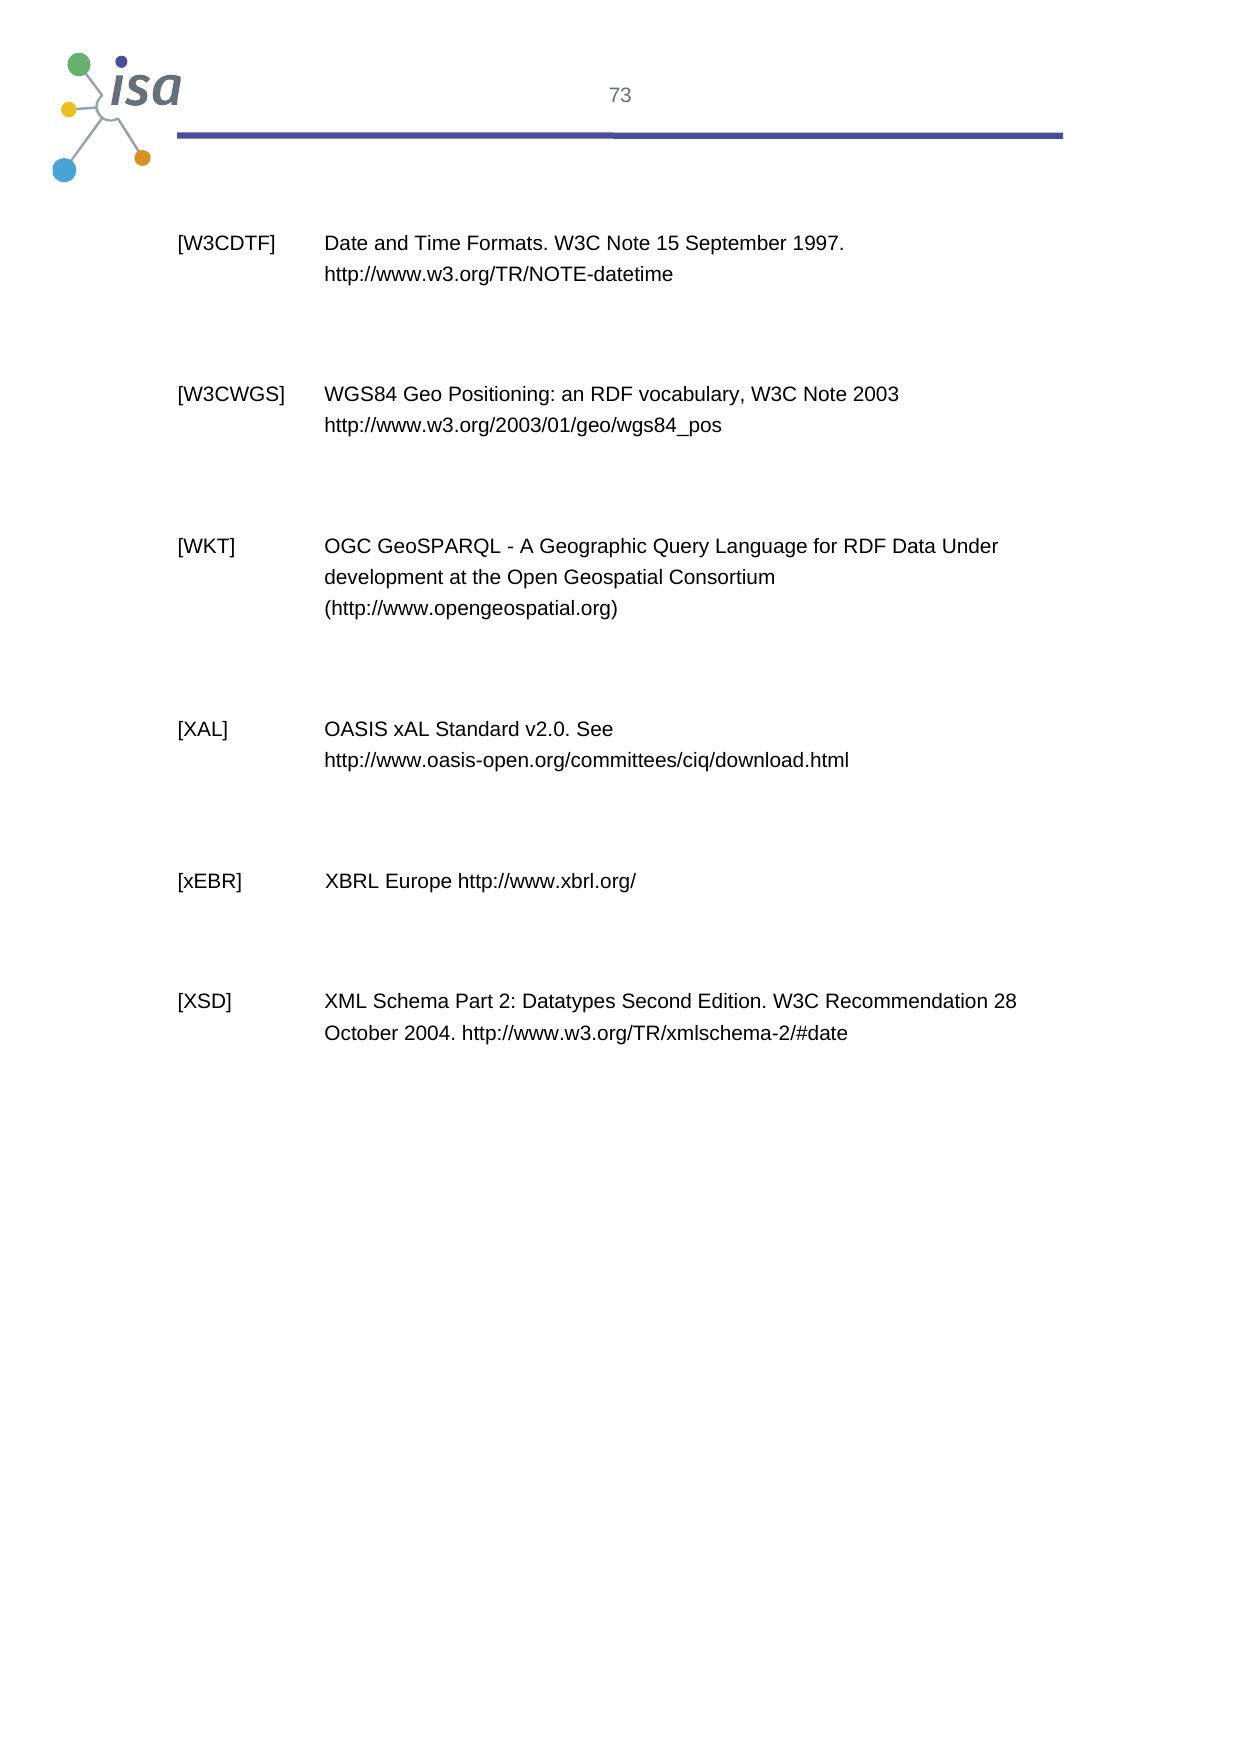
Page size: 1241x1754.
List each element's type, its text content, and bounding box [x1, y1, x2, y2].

text [xEBR] XBRL Europe http://www.xbrl.org/ [177, 868, 1063, 892]
text [XAL] OASIS xAL Standard v2.0. See http://www.oasis-open.org/committees/ciq/download.html [177, 717, 1063, 772]
text [W3CDTF] Date and Time Formats. W3C Note 15 September 1997. http://www.w3.org/TR/NOTE-datetime [177, 230, 1063, 285]
text [WKT] OGC GeoSPARQL - A Geographic Query Language for RDF Data Under development at the Open Geospatial Consortium (http://www.opengeospatial.org) [177, 534, 1063, 620]
text [W3CWGS] WGS84 Geo Positioning: an RDF vocabulary, W3C Note 2003 http://www.w3.org/2003/01/geo/wgs84_pos [177, 382, 1063, 437]
text [XSD] XML Schema Part 2: Datatypes Second Edition. W3C Recommendation 28 October 2004. http://www.w3.org/TR/xmlschema-2/#date [177, 989, 1063, 1044]
